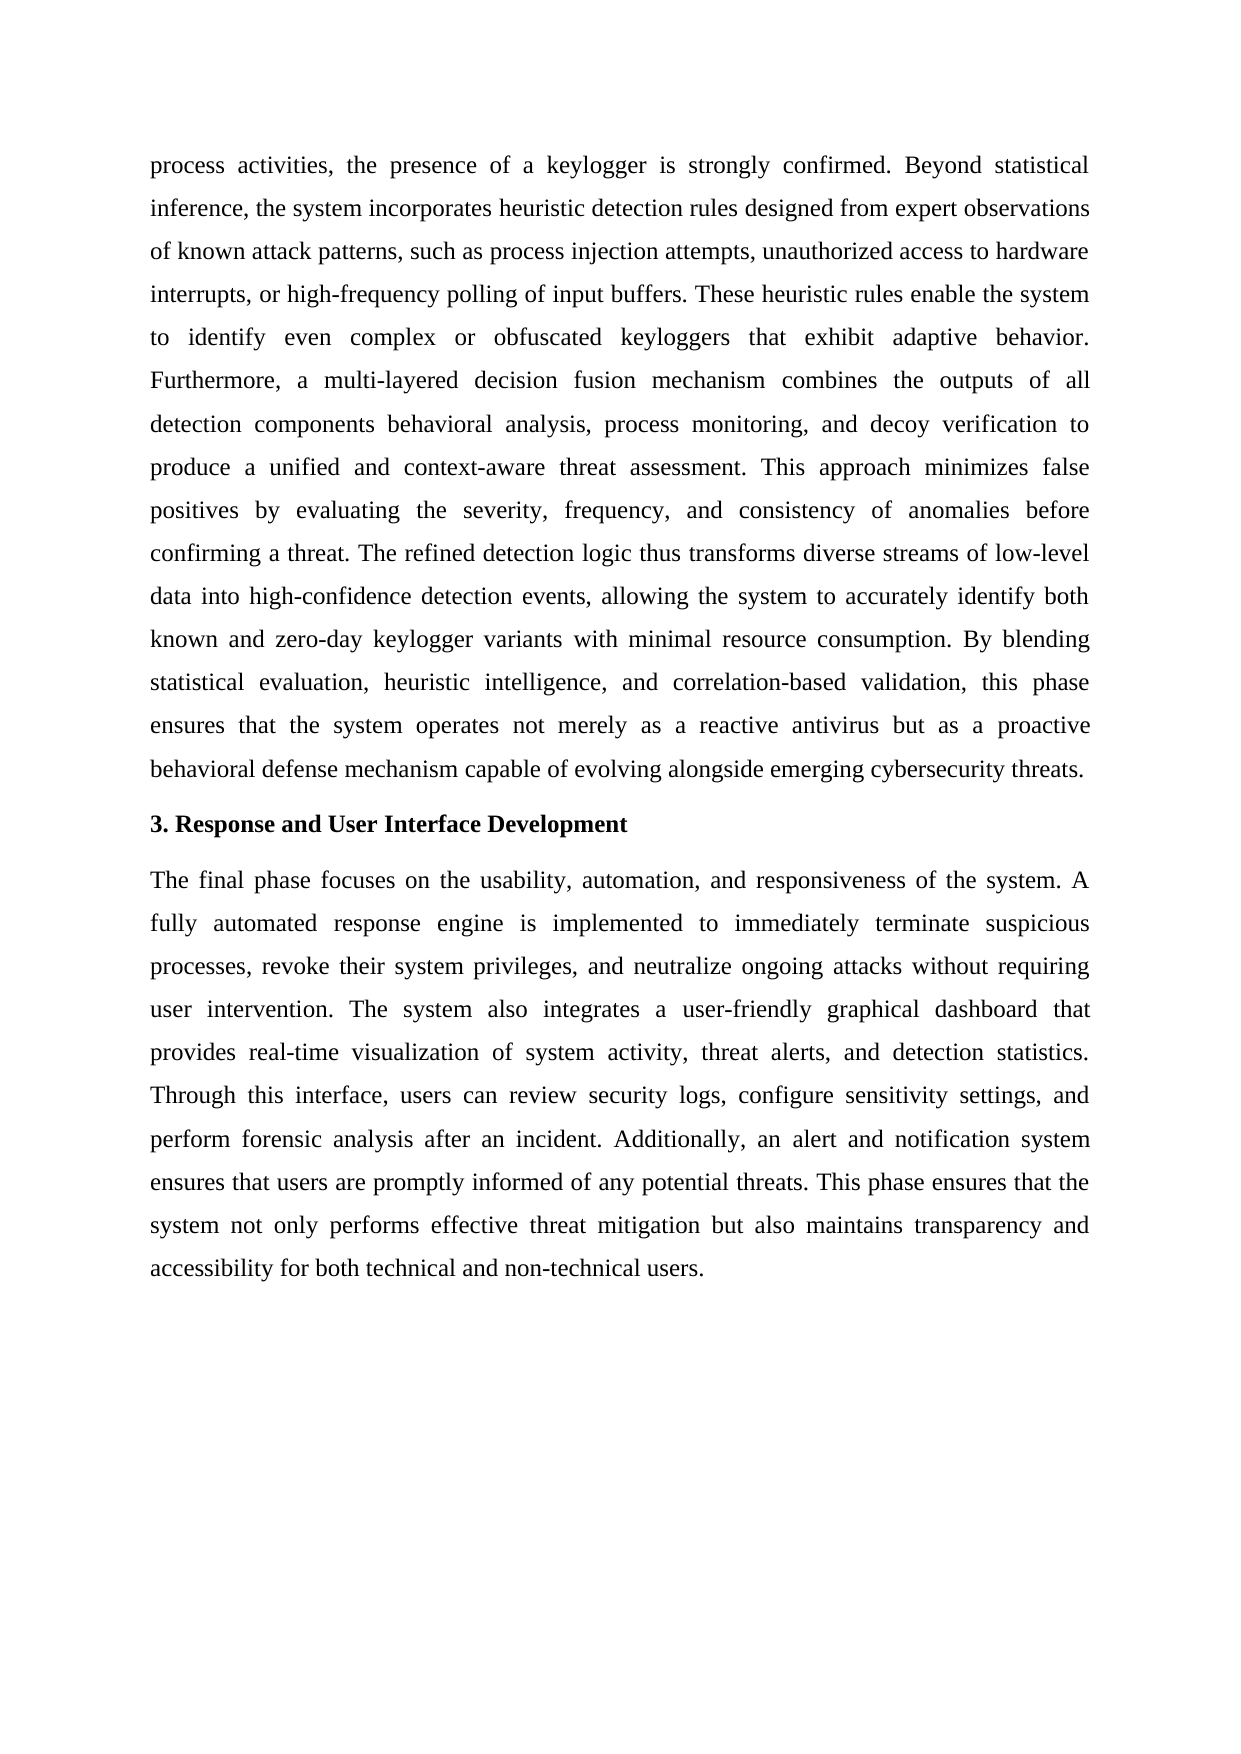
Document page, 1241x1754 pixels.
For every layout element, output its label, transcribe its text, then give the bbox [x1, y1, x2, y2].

text The final phase focuses on the usability, automation, and responsiveness of the system. A fully automated response engine is implemented to immediately terminate suspicious processes, revoke their system privileges, and neutralize ongoing attacks without requiring user intervention. The system also integrates a user-friendly graphical dashboard that provides real-time visualization of system activity, threat alerts, and detection statistics. Through this interface, users can review security logs, configure sensitivity settings, and perform forensic analysis after an incident. Additionally, an alert and notification system ensures that users are promptly informed of any potential threats. This phase ensures that the system not only performs effective threat mitigation but also maintains transparency and accessibility for both technical and non-technical users. [150, 865, 1091, 1282]
text process activities, the presence of a keylogger is strongly confirmed. Beyond statistical inference, the system incorporates heuristic detection rules designed from expert observations of known attack patterns, such as process injection attempts, unauthorized access to hardware interrupts, or high-frequency polling of input buffers. These heuristic rules enable the system to identify even complex or obfuscated keyloggers that exhibit adaptive behavior. Furthermore, a multi-layered decision fusion mechanism combines the outputs of all detection components behavioral analysis, process monitoring, and decoy verification to produce a unified and context-aware threat assessment. This approach minimizes false positives by evaluating the severity, frequency, and consistency of anomalies before confirming a threat. The refined detection logic thus transforms diverse streams of low-level data into high-confidence detection events, allowing the system to accurately identify both known and zero-day keylogger variants with minimal resource consumption. By blending statistical evaluation, heuristic intelligence, and correlation-based validation, this phase ensures that the system operates not merely as a reactive antivirus but as a proactive behavioral defense mechanism capable of evolving alongside emerging cybersecurity threats. [150, 150, 1091, 782]
text 3. Response and User Interface Development [150, 809, 1091, 838]
